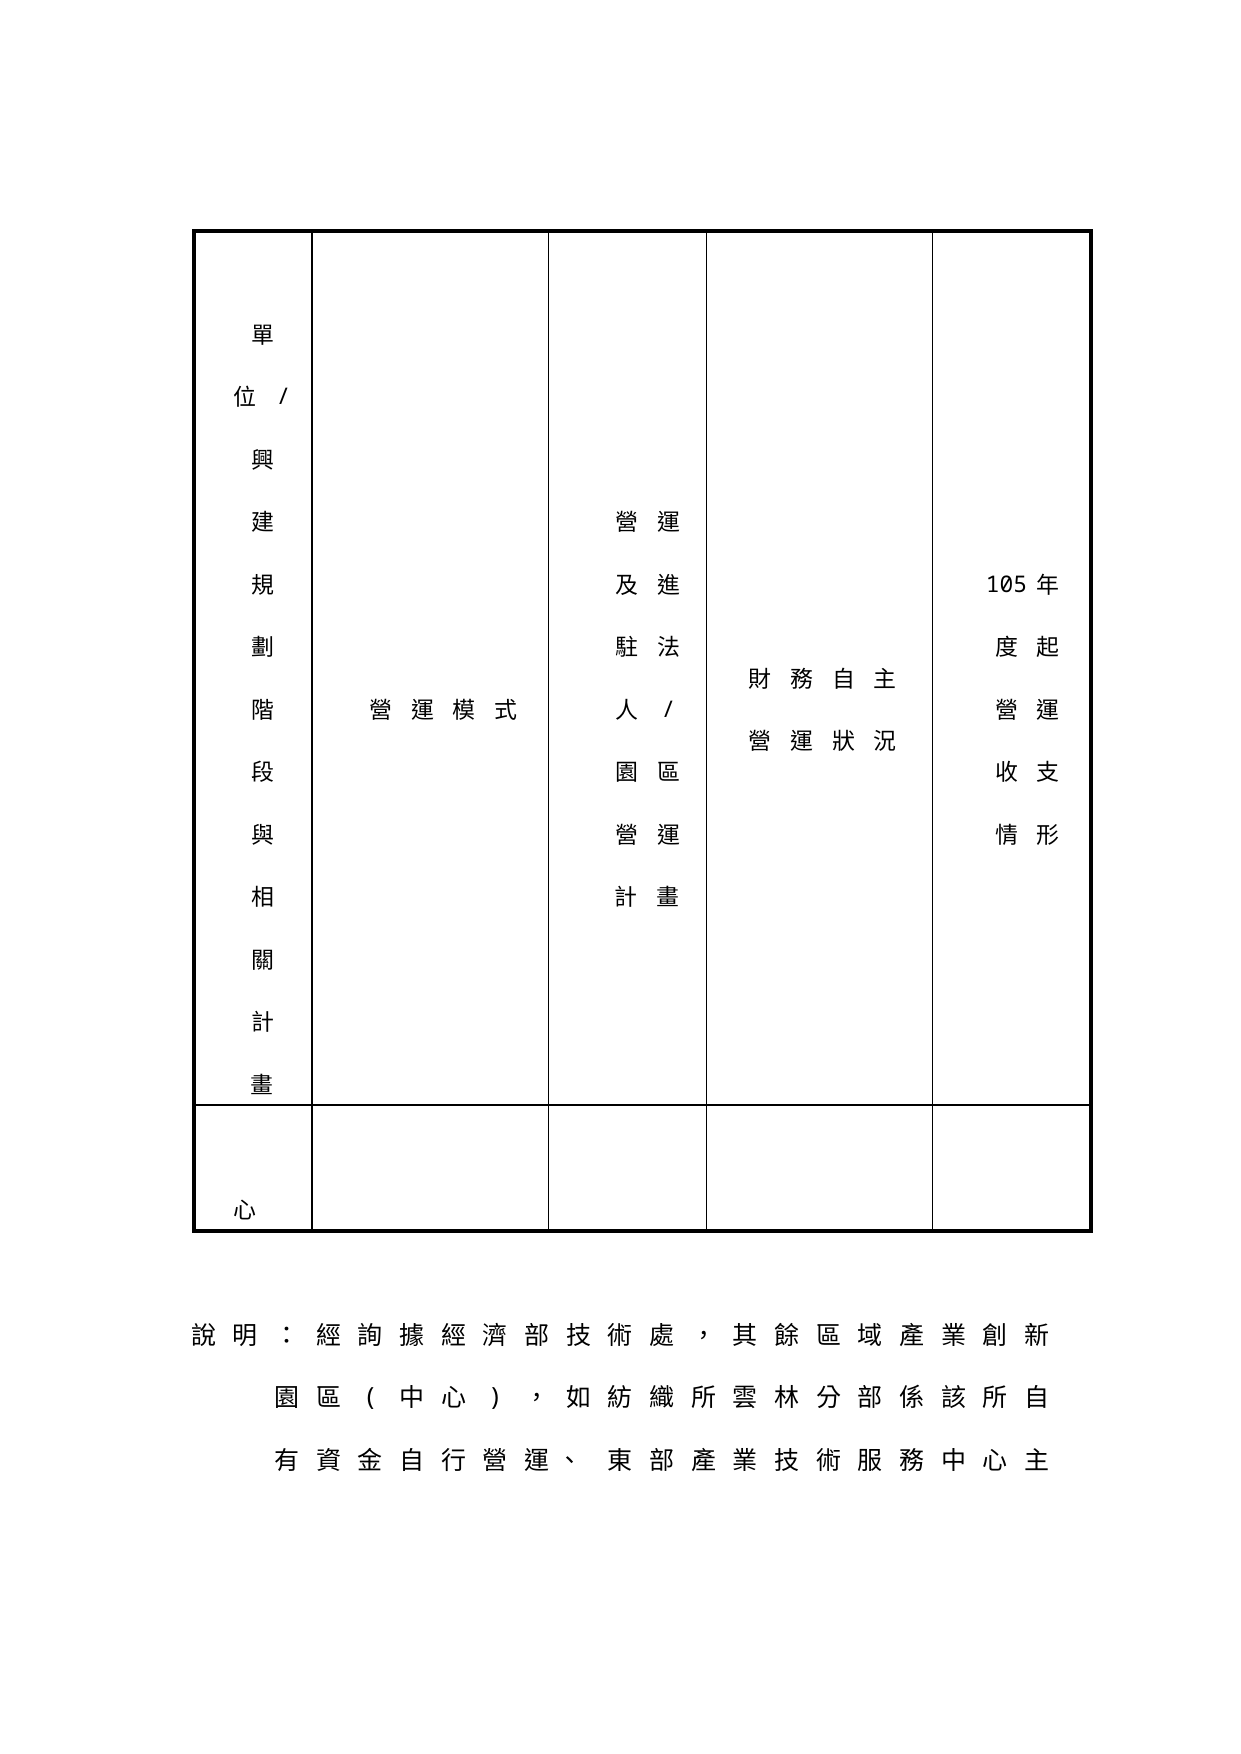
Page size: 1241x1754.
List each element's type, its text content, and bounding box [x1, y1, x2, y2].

text 說明：經詢據經濟部技術處，其餘區域產業創新園區(中心)，如紡織所雲林分部係該所自有資金自行營運、東部產業技術服務中心主 [183, 1292, 1058, 1479]
table_cell [313, 1106, 548, 1229]
table_cell [549, 1106, 706, 1229]
table_cell 心 [196, 1106, 311, 1229]
table_header 單位/興建規劃階段與相關計畫 [196, 233, 311, 1104]
table_header 營運模式 [313, 233, 548, 1104]
table_cell [707, 1106, 932, 1229]
table_header 105年度起營運收支情形 [933, 233, 1089, 1104]
table_cell [933, 1106, 1089, 1229]
table_header 營運及進駐法人/園區營運計畫 [549, 233, 706, 1104]
table_header 財務自主營運狀況 [707, 233, 932, 1104]
